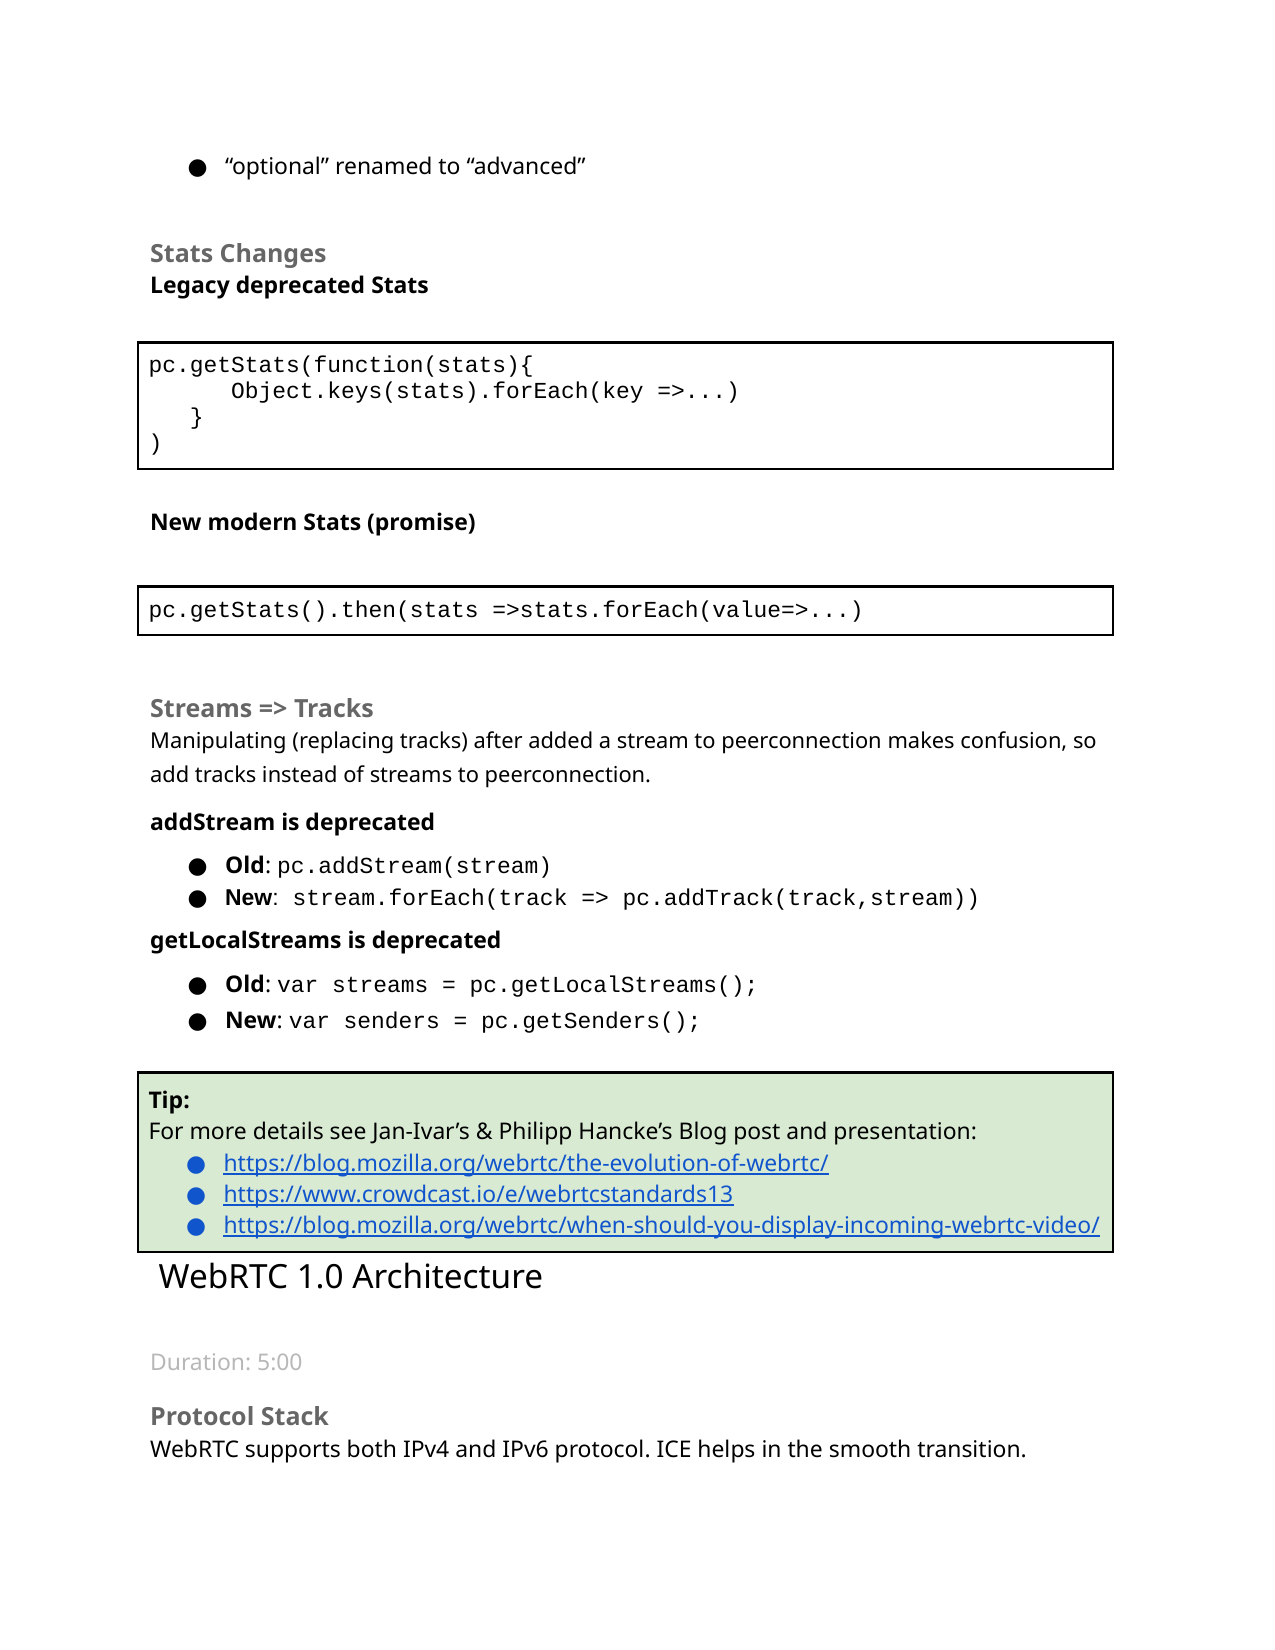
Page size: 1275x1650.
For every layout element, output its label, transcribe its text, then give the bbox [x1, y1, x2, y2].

list “optional” renamed to “advanced” [187, 150, 1125, 181]
list New: var senders = pc.getSenders(); [187, 1004, 1125, 1036]
list Old: var streams = pc.getLocalStreams(); [187, 968, 1125, 999]
text Duration: 5:00 [150, 1346, 1125, 1377]
table_header pc.getStats().then(stats =>stats.forEach(value=>...) [139, 588, 1112, 634]
text New modern Stats (promise) [150, 506, 1125, 537]
text addStream is deprecated [150, 805, 1125, 837]
text getLocalStreams is deprecated [150, 924, 1125, 956]
list New: stream.forEach(track => pc.addTrack(track,stream)) [187, 881, 1125, 912]
text Legacy deprecated Stats [150, 269, 1125, 301]
subtitle Protocol Stack [150, 1399, 1125, 1433]
list Old: pc.addStream(stream) [187, 849, 1125, 881]
subtitle WebRTC 1.0 Architecture [150, 1253, 1125, 1298]
table_header pc.getStats(function(stats){ Object.keys(stats).forEach(key =>...) } ) [139, 344, 1112, 468]
text WebRTC supports both IPv4 and IPv6 protocol. ICE helps in the smooth transition. [150, 1433, 1125, 1464]
text Manipulating (replacing tracks) after added a stream to peerconnection makes confusion, so add tracks instead of streams to peerconnection. [150, 724, 1125, 788]
subtitle Streams => Tracks [150, 691, 1125, 724]
subtitle Stats Changes [150, 235, 1125, 269]
table_header Tip: For more details see Jan-Ivar’s & Philipp Hancke’s Blog post and presentation: https://blog.mozilla.org/webrtc/the-evolution-of-webrtc/ https://www.crowdcast.io/e/webrtcstandards13 https://blog.mozilla.org/webrtc/when-should-you-display-incoming-webrtc-video/ [139, 1074, 1112, 1251]
